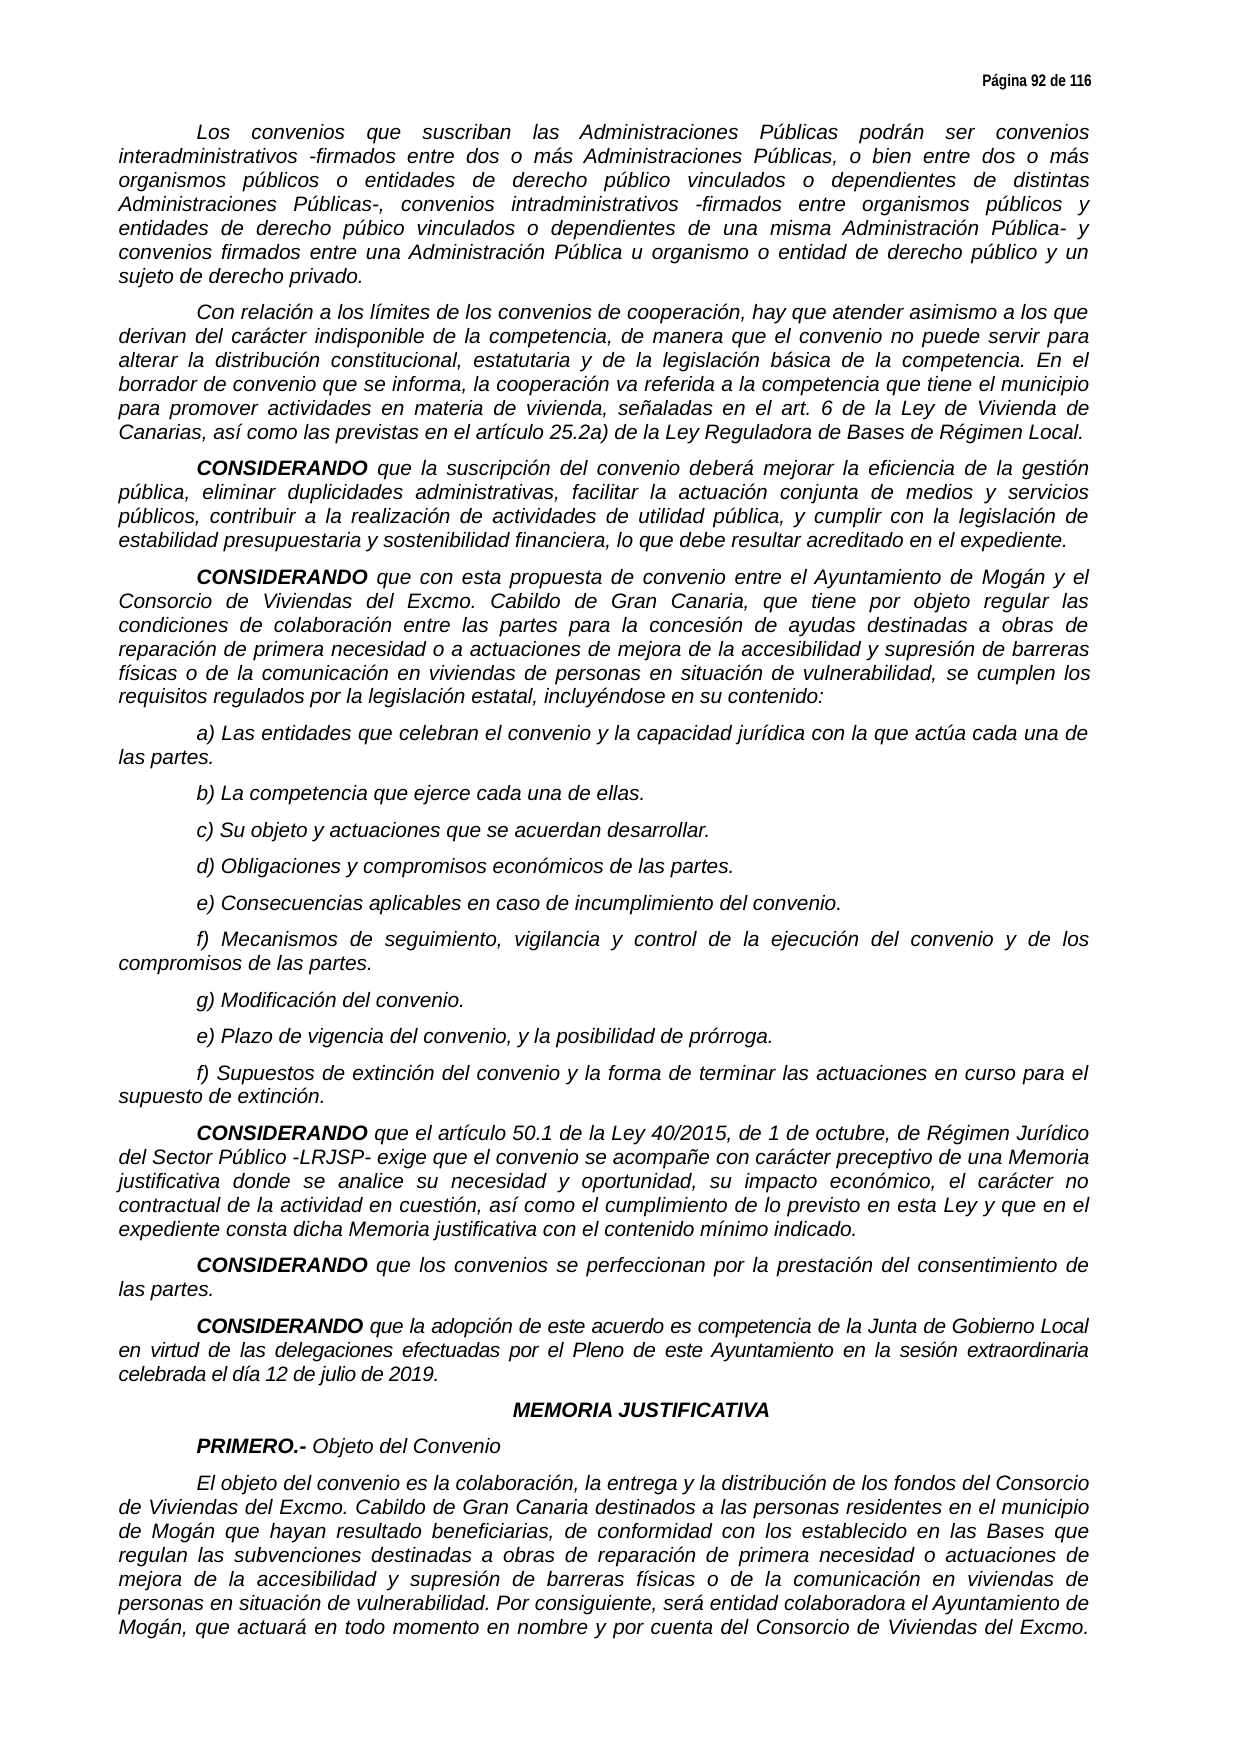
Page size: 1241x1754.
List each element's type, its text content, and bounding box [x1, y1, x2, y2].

text g) Modificación del convenio. [118, 987, 1092, 1011]
text CONSIDERANDO que los convenios se perfeccionan por la prestación del consentimiento de las partes. [118, 1253, 1092, 1301]
text e) Consecuencias aplicables en caso de incumplimiento del convenio. [118, 891, 1092, 914]
text PRIMERO.- Objeto del Convenio [118, 1434, 1092, 1458]
text CONSIDERANDO que el artículo 50.1 de la Ley 40/2015, de 1 de octubre, de Régimen Jurídico del Sector Público -LRJSP- exige que el convenio se acompañe con carácter preceptivo de una Memoria justificativa donde se analice su necesidad y oportunidad, su impacto económico, el carácter no contractual de la actividad en cuestión, así como el cumplimiento de lo previsto en esta Ley y que en el expediente consta dicha Memoria justificativa con el contenido mínimo indicado. [118, 1121, 1092, 1241]
text d) Obligaciones y compromisos económicos de las partes. [118, 854, 1092, 878]
text b) La competencia que ejerce cada una de ellas. [118, 781, 1092, 805]
text MEMORIA JUSTIFICATIVA [118, 1398, 1092, 1422]
text f) Supuestos de extinción del convenio y la forma de terminar las actuaciones en curso para el supuesto de extinción. [118, 1060, 1092, 1108]
text CONSIDERANDO que la suscripción del convenio deberá mejorar la eficiencia de la gestión pública, eliminar duplicidades administrativas, facilitar la actuación conjunta de medios y servicios públicos, contribuir a la realización de actividades de utilidad pública, y cumplir con la legislación de estabilidad presupuestaria y sostenibilidad financiera, lo que debe resultar acreditado en el expediente. [118, 456, 1092, 552]
text Con relación a los límites de los convenios de cooperación, hay que atender asimismo a los que derivan del carácter indisponible de la competencia, de manera que el convenio no puede servir para alterar la distribución constitucional, estatutaria y de la legislación básica de la competencia. En el borrador de convenio que se informa, la cooperación va referida a la competencia que tiene el municipio para promover actividades en materia de vivienda, señaladas en el art. 6 de la Ley de Vivienda de Canarias, así como las previstas en el artículo 25.2a) de la Ley Reguladora de Bases de Régimen Local. [118, 300, 1092, 444]
text a) Las entidades que celebran el convenio y la capacidad jurídica con la que actúa cada una de las partes. [118, 721, 1092, 769]
text f) Mecanismos de seguimiento, vigilancia y control de la ejecución del convenio y de los compromisos de las partes. [118, 927, 1092, 975]
text e) Plazo de vigencia del convenio, y la posibilidad de prórroga. [118, 1024, 1092, 1048]
text Los convenios que suscriban las Administraciones Públicas podrán ser convenios interadministrativos -firmados entre dos o más Administraciones Públicas, o bien entre dos o más organismos públicos o entidades de derecho público vinculados o dependientes de distintas Administraciones Públicas-, convenios intradministrativos -firmados entre organismos públicos y entidades de derecho púbico vinculados o dependientes de una misma Administración Pública- y convenios firmados entre una Administración Pública u organismo o entidad de derecho público y un sujeto de derecho privado. [118, 120, 1092, 287]
text CONSIDERANDO que la adopción de este acuerdo es competencia de la Junta de Gobierno Local en virtud de las delegaciones efectuadas por el Pleno de este Ayuntamiento en la sesión extraordinaria celebrada el día 12 de julio de 2019. [118, 1313, 1092, 1385]
text CONSIDERANDO que con esta propuesta de convenio entre el Ayuntamiento de Mogán y el Consorcio de Viviendas del Excmo. Cabildo de Gran Canaria, que tiene por objeto regular las condiciones de colaboración entre las partes para la concesión de ayudas destinadas a obras de reparación de primera necesidad o a actuaciones de mejora de la accesibilidad y supresión de barreras físicas o de la comunicación en viviendas de personas en situación de vulnerabilidad, se cumplen los requisitos regulados por la legislación estatal, incluyéndose en su contenido: [118, 564, 1092, 708]
text El objeto del convenio es la colaboración, la entrega y la distribución de los fondos del Consorcio de Viviendas del Excmo. Cabildo de Gran Canaria destinados a las personas residentes en el municipio de Mogán que hayan resultado beneficiarias, de conformidad con los establecido en las Bases que regulan las subvenciones destinadas a obras de reparación de primera necesidad o actuaciones de mejora de la accesibilidad y supresión de barreras físicas o de la comunicación en viviendas de personas en situación de vulnerabilidad. Por consiguiente, será entidad colaboradora el Ayuntamiento de Mogán, que actuará en todo momento en nombre y por cuenta del Consorcio de Viviendas del Excmo. [118, 1471, 1092, 1638]
text c) Su objeto y actuaciones que se acuerdan desarrollar. [118, 818, 1092, 842]
